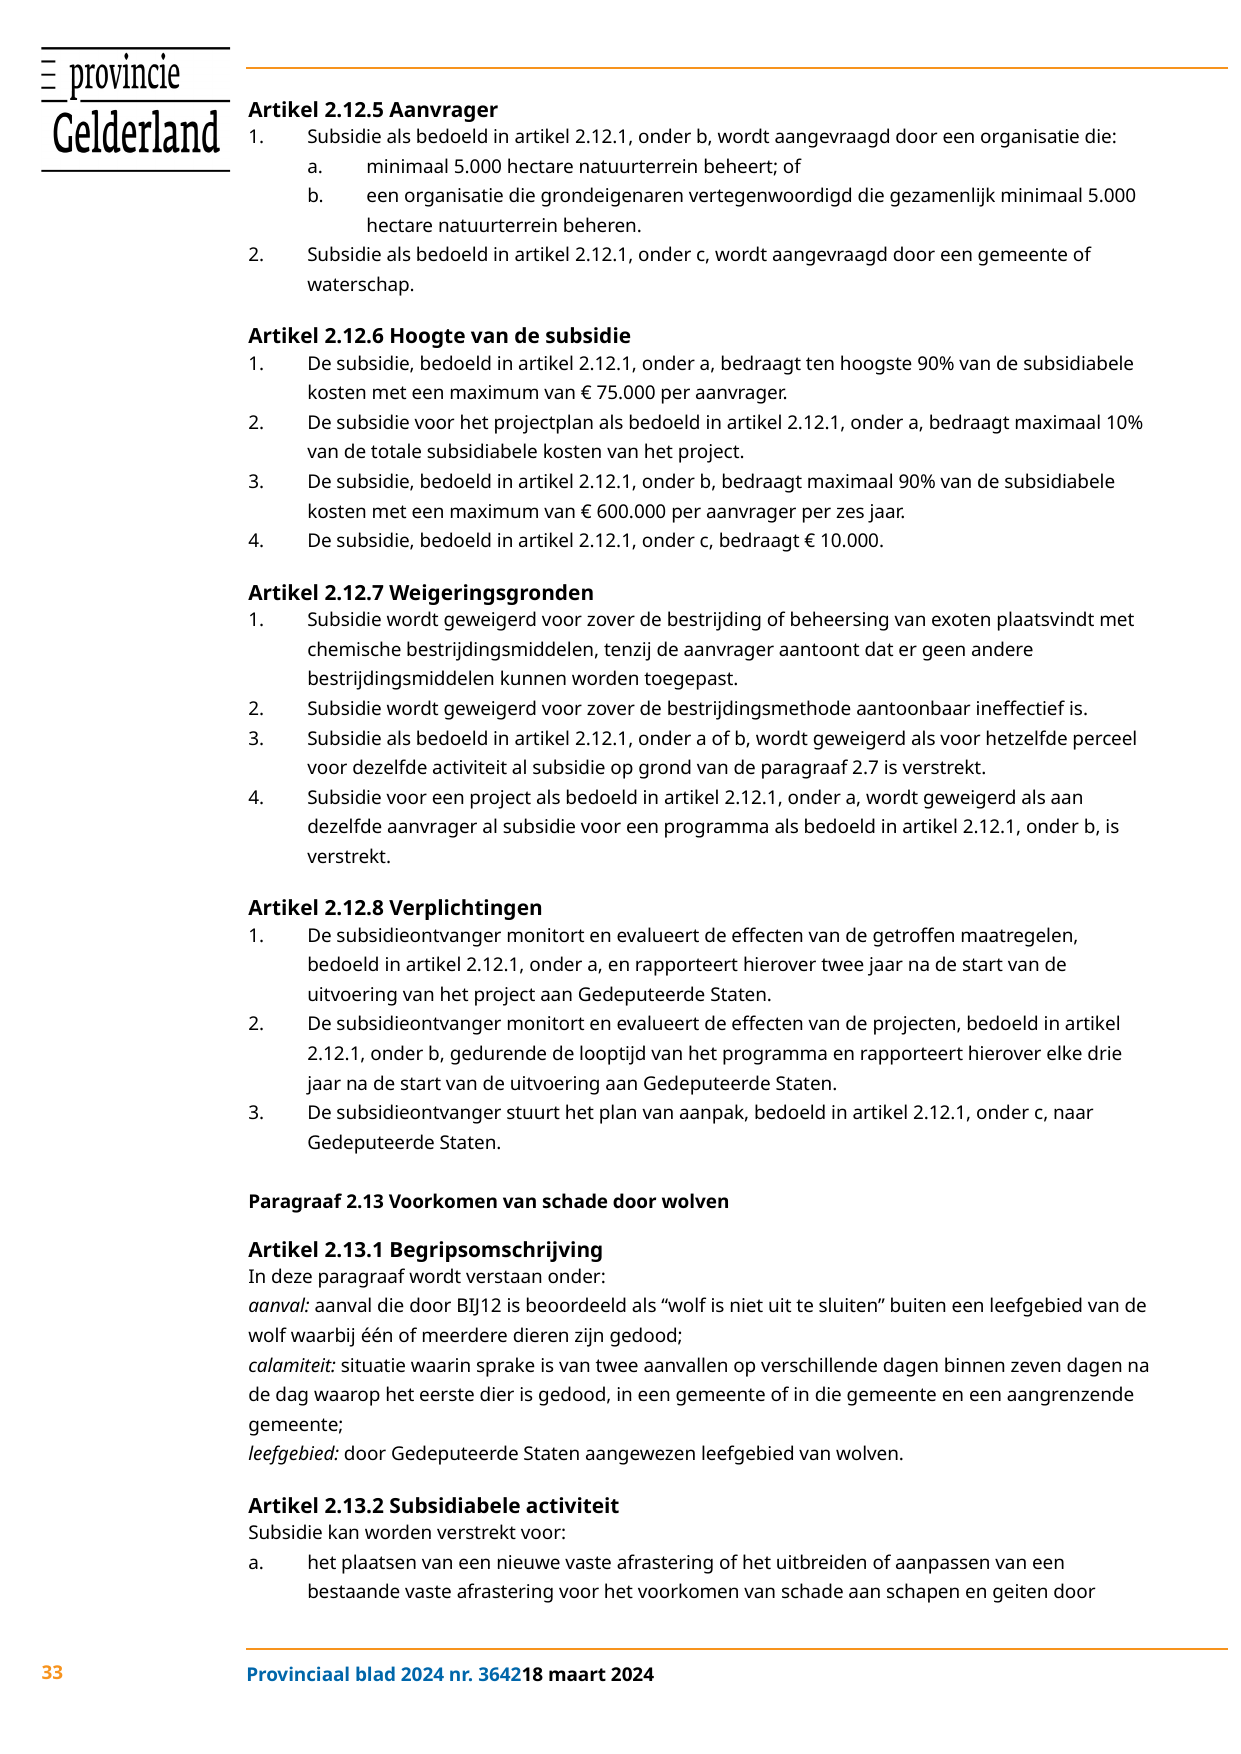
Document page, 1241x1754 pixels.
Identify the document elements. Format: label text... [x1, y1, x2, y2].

text leefgebied: door Gedeputeerde Staten aangewezen leefgebied van wolven. [248, 1441, 1152, 1466]
list Subsidie als bedoeld in artikel 2.12.1, onder b, wordt aangevraagd door een organisatie die: [248, 123, 1152, 149]
text Artikel 2.12.7 Weigeringsgronden [248, 578, 1152, 606]
list een organisatie die grondeigenaren vertegenwoordigd die gezamenlijk minimaal 5.000 hectare natuurterrein beheren. [307, 182, 1152, 238]
list Subsidie als bedoeld in artikel 2.12.1, onder c, wordt aangevraagd door een gemeente of waterschap. [248, 242, 1152, 297]
list De subsidie, bedoeld in artikel 2.12.1, onder c, bedraagt € 10.000. [248, 527, 1152, 553]
list De subsidieontvanger stuurt het plan van aanpak, bedoeld in artikel 2.12.1, onder c, naar Gedeputeerde Staten. [248, 1099, 1152, 1155]
text Paragraaf 2.13 Voorkomen van schade door wolven [248, 1188, 1152, 1214]
list De subsidie, bedoeld in artikel 2.12.1, onder a, bedraagt ten hoogste 90% van de subsidiabele kosten met een maximum van € 75.000 per aanvrager. [248, 350, 1152, 405]
list De subsidieontvanger monitort en evalueert de effecten van de getroffen maatregelen, bedoeld in artikel 2.12.1, onder a, en rapporteert hierover twee jaar na de start van de uitvoering van het project aan Gedeputeerde Staten. [248, 922, 1152, 1007]
list De subsidie voor het projectplan als bedoeld in artikel 2.12.1, onder a, bedraagt maximaal 10% van de totale subsidiabele kosten van het project. [248, 409, 1152, 464]
text Subsidie kan worden verstrekt voor: [248, 1519, 1152, 1545]
text calamiteit: situatie waarin sprake is van twee aanvallen op verschillende dagen binnen zeven dagen na de dag waarop het eerste dier is gedood, in een gemeente of in die gemeente en een aangrenzende gemeente; [248, 1352, 1152, 1437]
text Artikel 2.12.6 Hoogte van de subsidie [248, 322, 1152, 350]
text Artikel 2.12.5 Aanvrager [248, 95, 1152, 123]
text In deze paragraaf wordt verstaan onder: [248, 1263, 1152, 1289]
list De subsidie, bedoeld in artikel 2.12.1, onder b, bedraagt maximaal 90% van de subsidiabele kosten met een maximum van € 600.000 per aanvrager per zes jaar. [248, 468, 1152, 524]
list Subsidie als bedoeld in artikel 2.12.1, onder a of b, wordt geweigerd als voor hetzelfde perceel voor dezelfde activiteit al subsidie op grond van de paragraaf 2.7 is verstrekt. [248, 725, 1152, 780]
list Subsidie voor een project als bedoeld in artikel 2.12.1, onder a, wordt geweigerd als aan dezelfde aanvrager al subsidie voor een programma als bedoeld in artikel 2.12.1, onder b, is verstrekt. [248, 784, 1152, 869]
text aanval: aanval die door BIJ12 is beoordeeld als “wolf is niet uit te sluiten” buiten een leefgebied van de wolf waarbij één of meerdere dieren zijn gedood; [248, 1293, 1152, 1348]
text Artikel 2.13.2 Subsidiabele activiteit [248, 1491, 1152, 1519]
picture [41, 47, 231, 172]
text Artikel 2.12.8 Verplichtingen [248, 893, 1152, 922]
text Artikel 2.13.1 Begripsomschrijving [248, 1235, 1152, 1263]
list minimaal 5.000 hectare natuurterrein beheert; of [307, 153, 1152, 178]
list het plaatsen van een nieuwe vaste afrastering of het uitbreiden of aanpassen van een bestaande vaste afrastering voor het voorkomen van schade aan schapen en geiten door [248, 1549, 1152, 1604]
list De subsidieontvanger monitort en evalueert de effecten van de projecten, bedoeld in artikel 2.12.1, onder b, gedurende de looptijd van het programma en rapporteert hierover elke drie jaar na de start van de uitvoering aan Gedeputeerde Staten. [248, 1011, 1152, 1096]
list Subsidie wordt geweigerd voor zover de bestrijding of beheersing van exoten plaatsvindt met chemische bestrijdingsmiddelen, tenzij de aanvrager aantoont dat er geen andere bestrijdingsmiddelen kunnen worden toegepast. [248, 606, 1152, 691]
list Subsidie wordt geweigerd voor zover de bestrijdingsmethode aantoonbaar ineffectief is. [248, 695, 1152, 721]
